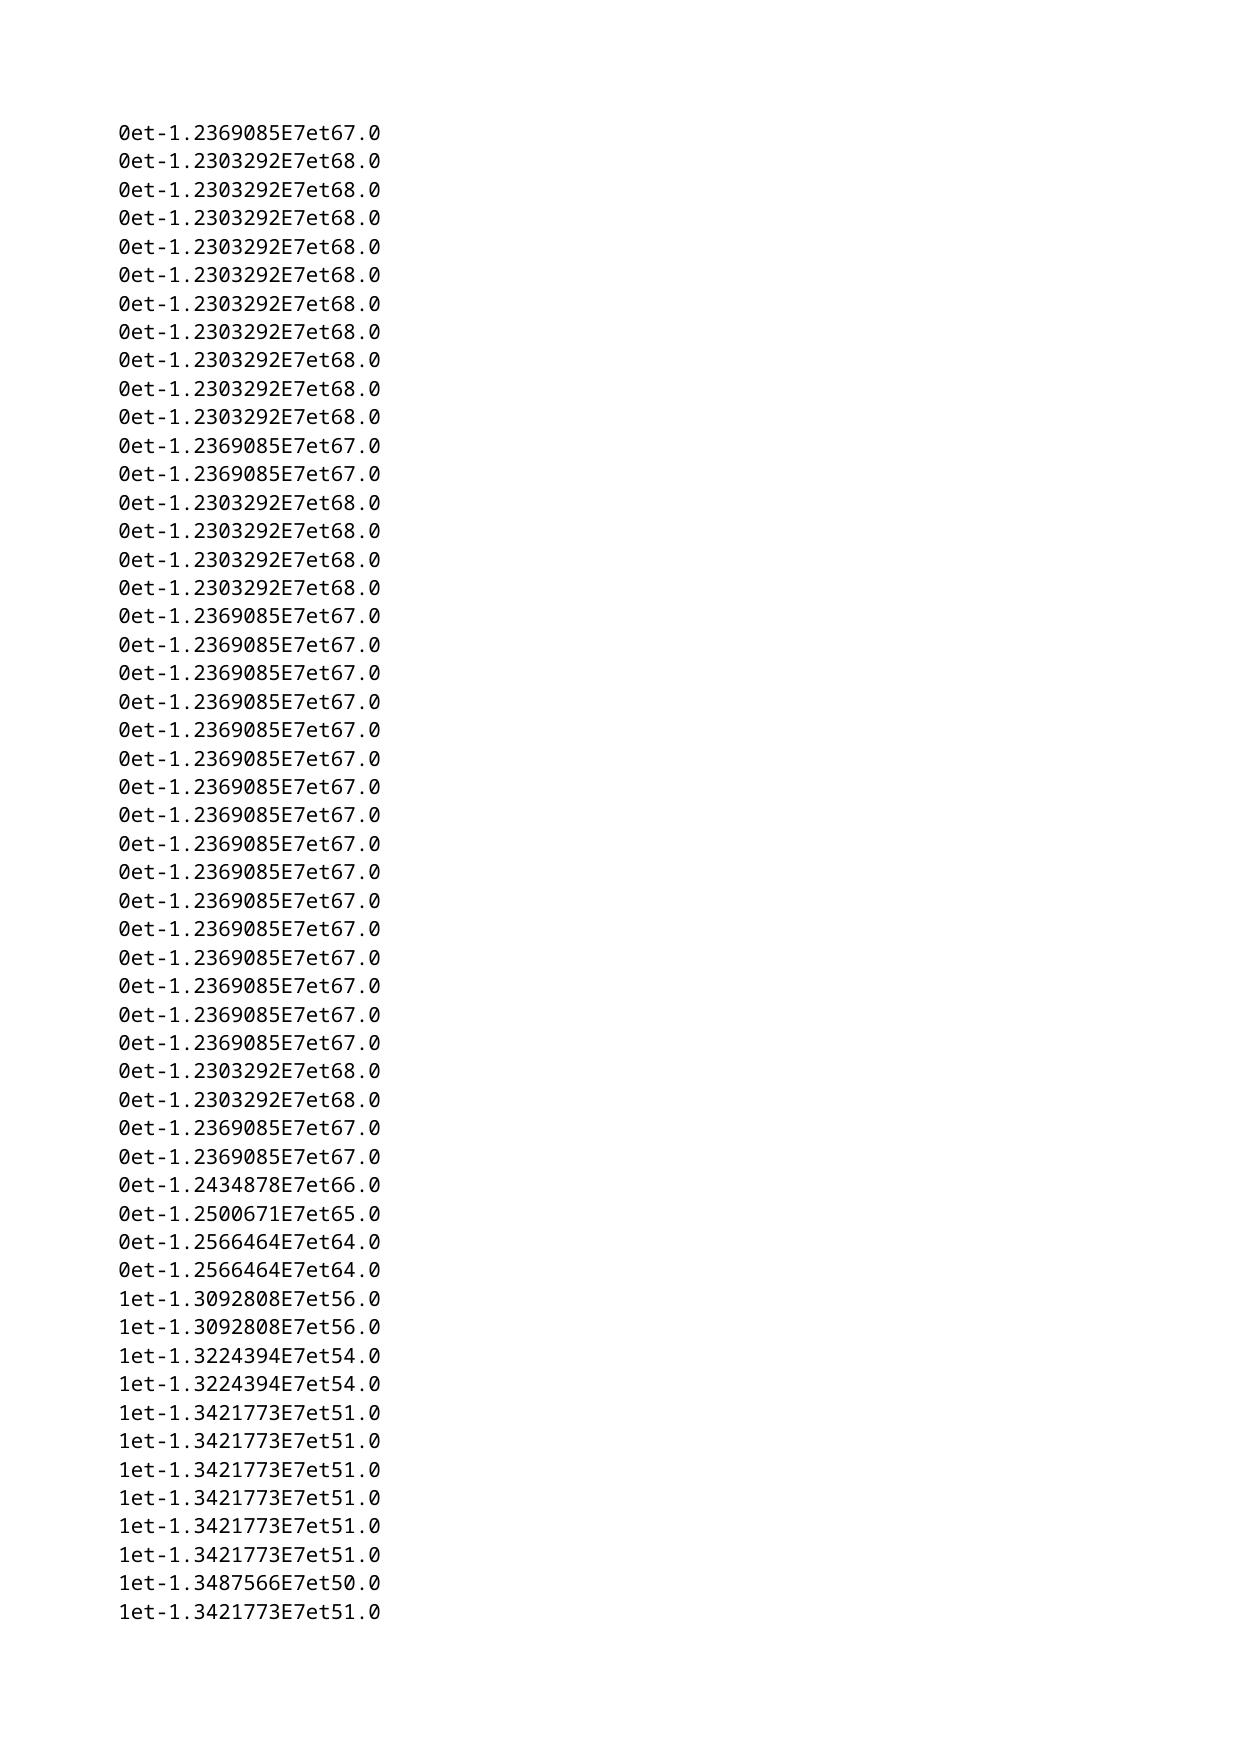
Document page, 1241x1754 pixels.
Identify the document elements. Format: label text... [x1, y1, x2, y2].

text 0et-1.2369085E7et67.0 [118, 118, 1122, 147]
text 0et-1.2303292E7et68.0 [118, 147, 1122, 175]
text 0et-1.2369085E7et67.0 [118, 914, 1122, 943]
text 0et-1.2303292E7et68.0 [118, 317, 1122, 346]
text 0et-1.2566464E7et64.0 [118, 1256, 1122, 1284]
text 0et-1.2303292E7et68.0 [118, 260, 1122, 289]
text 1et-1.3224394E7et54.0 [118, 1369, 1122, 1398]
text 0et-1.2369085E7et67.0 [118, 801, 1122, 829]
text 0et-1.2369085E7et67.0 [118, 857, 1122, 886]
text 0et-1.2303292E7et68.0 [118, 232, 1122, 260]
text 0et-1.2303292E7et68.0 [118, 516, 1122, 545]
text 0et-1.2369085E7et67.0 [118, 744, 1122, 772]
text 1et-1.3421773E7et51.0 [118, 1512, 1122, 1540]
text 1et-1.3421773E7et51.0 [118, 1540, 1122, 1568]
text 0et-1.2369085E7et67.0 [118, 459, 1122, 488]
text 0et-1.2303292E7et68.0 [118, 545, 1122, 573]
text 0et-1.2434878E7et66.0 [118, 1170, 1122, 1199]
text 0et-1.2369085E7et67.0 [118, 431, 1122, 459]
text 0et-1.2303292E7et68.0 [118, 1057, 1122, 1085]
text 0et-1.2369085E7et67.0 [118, 943, 1122, 971]
text 1et-1.3092808E7et56.0 [118, 1284, 1122, 1312]
text 1et-1.3421773E7et51.0 [118, 1455, 1122, 1483]
text 1et-1.3092808E7et56.0 [118, 1312, 1122, 1341]
text 0et-1.2369085E7et67.0 [118, 829, 1122, 857]
text 1et-1.3421773E7et51.0 [118, 1483, 1122, 1512]
text 0et-1.2303292E7et68.0 [118, 573, 1122, 602]
text 0et-1.2303292E7et68.0 [118, 488, 1122, 516]
text 1et-1.3224394E7et54.0 [118, 1341, 1122, 1369]
text 0et-1.2369085E7et67.0 [118, 1142, 1122, 1170]
text 1et-1.3421773E7et51.0 [118, 1426, 1122, 1455]
text 0et-1.2369085E7et67.0 [118, 687, 1122, 715]
text 0et-1.2369085E7et67.0 [118, 715, 1122, 744]
text 1et-1.3421773E7et51.0 [118, 1398, 1122, 1426]
text 1et-1.3487566E7et50.0 [118, 1568, 1122, 1597]
text 0et-1.2369085E7et67.0 [118, 1028, 1122, 1057]
text 0et-1.2369085E7et67.0 [118, 1000, 1122, 1028]
text 0et-1.2303292E7et68.0 [118, 402, 1122, 431]
text 0et-1.2369085E7et67.0 [118, 1113, 1122, 1142]
text 0et-1.2369085E7et67.0 [118, 658, 1122, 687]
text 0et-1.2369085E7et67.0 [118, 772, 1122, 801]
text 0et-1.2369085E7et67.0 [118, 630, 1122, 658]
text 1et-1.3421773E7et51.0 [118, 1597, 1122, 1625]
text 0et-1.2303292E7et68.0 [118, 346, 1122, 374]
text 0et-1.2303292E7et68.0 [118, 289, 1122, 317]
text 0et-1.2566464E7et64.0 [118, 1227, 1122, 1256]
text 0et-1.2369085E7et67.0 [118, 602, 1122, 630]
text 0et-1.2303292E7et68.0 [118, 203, 1122, 232]
text 0et-1.2303292E7et68.0 [118, 1085, 1122, 1113]
text 0et-1.2369085E7et67.0 [118, 971, 1122, 1000]
text 0et-1.2303292E7et68.0 [118, 175, 1122, 203]
text 0et-1.2500671E7et65.0 [118, 1199, 1122, 1227]
text 0et-1.2303292E7et68.0 [118, 374, 1122, 402]
text 0et-1.2369085E7et67.0 [118, 886, 1122, 914]
